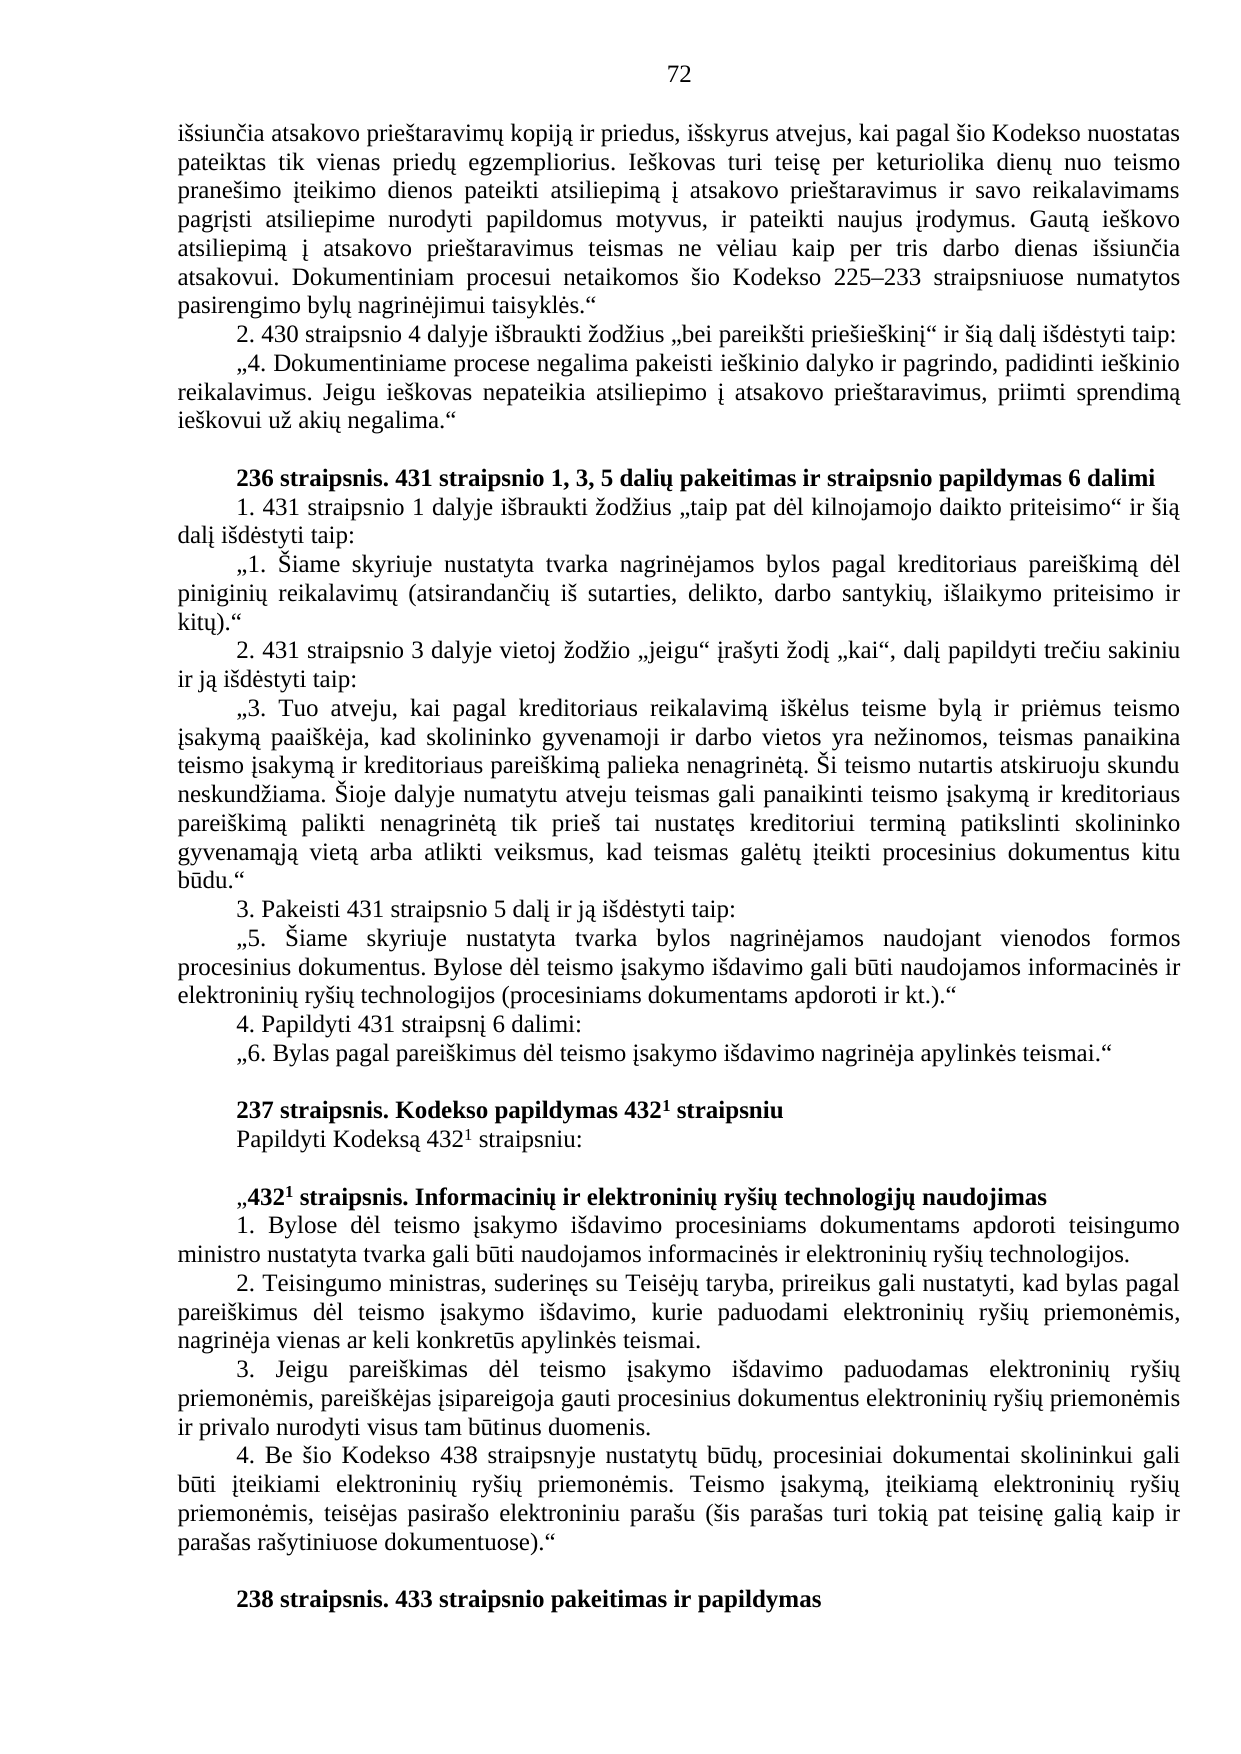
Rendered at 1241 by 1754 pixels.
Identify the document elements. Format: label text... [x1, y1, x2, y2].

text 236 straipsnis. 431 straipsnio 1, 3, 5 dalių pakeitimas ir straipsnio papildymas 6 dalimi [236, 463, 1181, 492]
text 237 straipsnis. Kodekso papildymas 4321 straipsniu [177, 1096, 1181, 1124]
text Papildyti Kodeksą 4321 straipsniu: [177, 1124, 1181, 1153]
text 3. Pakeisti 431 straipsnio 5 dalį ir ją išdėstyti taip: [177, 894, 1181, 923]
text 1. 431 straipsnio 1 dalyje išbraukti žodžius „taip pat dėl kilnojamojo daikto priteisimo“ ir šią dalį išdėstyti taip: [177, 492, 1181, 549]
text 2. 430 straipsnio 4 dalyje išbraukti žodžius „bei pareikšti priešieškinį“ ir šią dalį išdėstyti taip: [177, 319, 1181, 348]
text „4. Dokumentiniame procese negalima pakeisti ieškinio dalyko ir pagrindo, padidinti ieškinio reikalavimus. Jeigu ieškovas nepateikia atsiliepimo į atsakovo prieštaravimus, priimti sprendimą ieškovui už akių negalima.“ [177, 348, 1181, 434]
text „1. Šiame skyriuje nustatyta tvarka nagrinėjamos bylos pagal kreditoriaus pareiškimą dėl piniginių reikalavimų (atsirandančių iš sutarties, delikto, darbo santykių, išlaikymo priteisimo ir kitų).“ [177, 549, 1181, 636]
text 3. Jeigu pareiškimas dėl teismo įsakymo išdavimo paduodamas elektroninių ryšių priemonėmis, pareiškėjas įsipareigoja gauti procesinius dokumentus elektroninių ryšių priemonėmis ir privalo nurodyti visus tam būtinus duomenis. [177, 1354, 1181, 1441]
text „5. Šiame skyriuje nustatyta tvarka bylos nagrinėjamos naudojant vienodos formos procesinius dokumentus. Bylose dėl teismo įsakymo išdavimo gali būti naudojamos informacinės ir elektroninių ryšių technologijos (procesiniams dokumentams apdoroti ir kt.).“ [177, 923, 1181, 1009]
text 4. Be šio Kodekso 438 straipsnyje nustatytų būdų, procesiniai dokumentai skolininkui gali būti įteikiami elektroninių ryšių priemonėmis. Teismo įsakymą, įteikiamą elektroninių ryšių priemonėmis, teisėjas pasirašo elektroniniu parašu (šis parašas turi tokią pat teisinę galią kaip ir parašas rašytiniuose dokumentuose).“ [177, 1441, 1181, 1556]
text 2. Teisingumo ministras, suderinęs su Teisėjų taryba, prireikus gali nustatyti, kad bylas pagal pareiškimus dėl teismo įsakymo išdavimo, kurie paduodami elektroninių ryšių priemonėmis, nagrinėja vienas ar keli konkretūs apylinkės teismai. [177, 1268, 1181, 1354]
text „6. Bylas pagal pareiškimus dėl teismo įsakymo išdavimo nagrinėja apylinkės teismai.“ [177, 1038, 1181, 1067]
text 2. 431 straipsnio 3 dalyje vietoj žodžio „jeigu“ įrašyti žodį „kai“, dalį papildyti trečiu sakiniu ir ją išdėstyti taip: [177, 636, 1181, 693]
text 238 straipsnis. 433 straipsnio pakeitimas ir papildymas [177, 1584, 1181, 1613]
text išsiunčia atsakovo prieštaravimų kopiją ir priedus, išskyrus atvejus, kai pagal šio Kodekso nuostatas pateiktas tik vienas priedų egzempliorius. Ieškovas turi teisę per keturiolika dienų nuo teismo pranešimo įteikimo dienos pateikti atsiliepimą į atsakovo prieštaravimus ir savo reikalavimams pagrįsti atsiliepime nurodyti papildomus motyvus, ir pateikti naujus įrodymus. Gautą ieškovo atsiliepimą į atsakovo prieštaravimus teismas ne vėliau kaip per tris darbo dienas išsiunčia atsakovui. Dokumentiniam procesui netaikomos šio Kodekso 225–233 straipsniuose numatytos pasirengimo bylų nagrinėjimui taisyklės.“ [177, 118, 1181, 319]
text 1. Bylose dėl teismo įsakymo išdavimo procesiniams dokumentams apdoroti teisingumo ministro nustatyta tvarka gali būti naudojamos informacinės ir elektroninių ryšių technologijos. [177, 1211, 1181, 1268]
text „4321 straipsnis. Informacinių ir elektroninių ryšių technologijų naudojimas [236, 1182, 1181, 1211]
text 4. Papildyti 431 straipsnį 6 dalimi: [177, 1009, 1181, 1038]
text „3. Tuo atveju, kai pagal kreditoriaus reikalavimą iškėlus teisme bylą ir priėmus teismo įsakymą paaiškėja, kad skolininko gyvenamoji ir darbo vietos yra nežinomos, teismas panaikina teismo įsakymą ir kreditoriaus pareiškimą palieka nenagrinėtą. Ši teismo nutartis atskiruoju skundu neskundžiama. Šioje dalyje numatytu atveju teismas gali panaikinti teismo įsakymą ir kreditoriaus pareiškimą palikti nenagrinėtą tik prieš tai nustatęs kreditoriui terminą patikslinti skolininko gyvenamąją vietą arba atlikti veiksmus, kad teismas galėtų įteikti procesinius dokumentus kitu būdu.“ [177, 693, 1181, 894]
